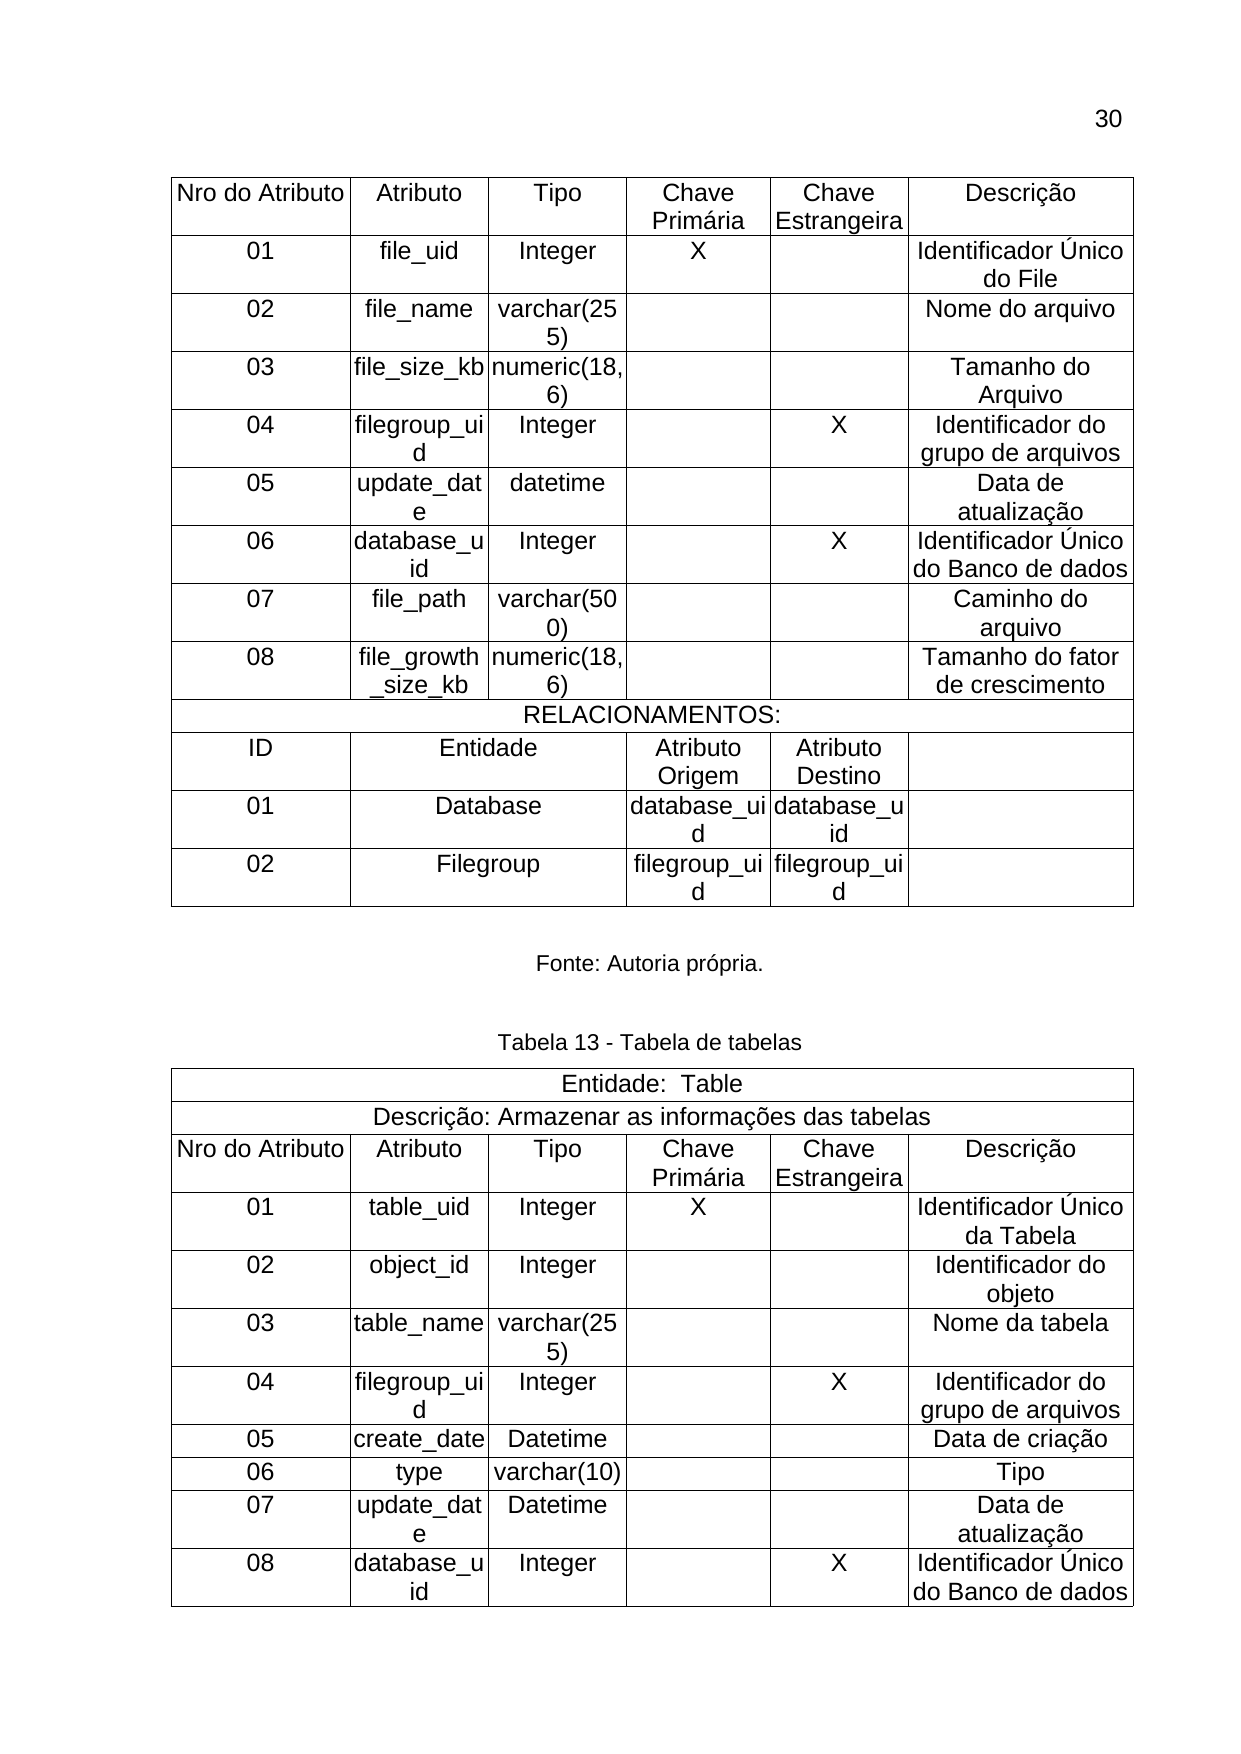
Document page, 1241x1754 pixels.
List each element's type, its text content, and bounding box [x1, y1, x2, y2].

table_cell Datetime [489, 1425, 626, 1457]
table_cell Tamanho do fator de crescimento [909, 642, 1133, 699]
table_cell [771, 1425, 908, 1457]
table_cell 04 [172, 1367, 350, 1424]
table_cell X [627, 236, 770, 293]
table_cell [771, 1251, 908, 1308]
table_cell 07 [172, 584, 350, 641]
table_cell 02 [172, 1251, 350, 1308]
table_cell Descrição [909, 178, 1133, 235]
table_cell Integer [489, 1549, 626, 1606]
table_cell [627, 410, 770, 467]
table_cell [627, 294, 770, 351]
table_cell Chave Estrangeira [771, 1135, 908, 1192]
table_cell 03 [172, 1309, 350, 1366]
table_cell [771, 352, 908, 409]
table_cell database_uid [351, 1549, 488, 1606]
table_cell [627, 526, 770, 583]
table_cell [627, 468, 770, 525]
table_cell numeric(18,6) [489, 642, 626, 699]
table_cell Atributo Destino [771, 733, 908, 790]
table_cell 04 [172, 410, 350, 467]
table_cell Identificador Único do Banco de dados [909, 1549, 1133, 1606]
table_cell [627, 1458, 770, 1489]
table_cell Database [351, 791, 626, 848]
table_cell file_name [351, 294, 488, 351]
table_cell 01 [172, 236, 350, 293]
table_cell Identificador do objeto [909, 1251, 1133, 1308]
table_cell [627, 584, 770, 641]
table_cell 05 [172, 1425, 350, 1457]
table_cell 02 [172, 294, 350, 351]
table_cell Data de atualização [909, 1491, 1133, 1548]
table_cell [909, 791, 1133, 848]
table_cell Chave Primária [627, 1135, 770, 1192]
table_cell Data de criação [909, 1425, 1133, 1457]
table_cell [627, 1491, 770, 1548]
table_cell database_uid [771, 791, 908, 848]
table_cell [627, 1309, 770, 1366]
table_cell X [771, 526, 908, 583]
table_cell Descrição: Armazenar as informações das tabelas [172, 1102, 1133, 1134]
table_cell table_name [351, 1309, 488, 1366]
table_cell filegroup_uid [351, 410, 488, 467]
table_cell Identificador do grupo de arquivos [909, 410, 1133, 467]
table_cell Caminho do arquivo [909, 584, 1133, 641]
table_cell 06 [172, 1458, 350, 1489]
table_cell 08 [172, 642, 350, 699]
table_header Entidade: Table [172, 1069, 1133, 1101]
table_cell Tipo [489, 178, 626, 235]
table_cell Entidade [351, 733, 626, 790]
table_cell Identificador Único do File [909, 236, 1133, 293]
table_cell X [771, 1367, 908, 1424]
table_cell update_date [351, 468, 488, 525]
table_cell table_uid [351, 1193, 488, 1250]
table_cell 05 [172, 468, 350, 525]
table_cell RELACIONAMENTOS: [172, 700, 1133, 732]
table_cell Integer [489, 1367, 626, 1424]
table_cell database_uid [351, 526, 488, 583]
table_cell Tamanho do Arquivo [909, 352, 1133, 409]
table_cell object_id [351, 1251, 488, 1308]
table_cell file_uid [351, 236, 488, 293]
table_cell [771, 1309, 908, 1366]
table_cell file_growth_size_kb [351, 642, 488, 699]
table_cell ID [172, 733, 350, 790]
table_cell Identificador Único do Banco de dados [909, 526, 1133, 583]
table_cell Nro do Atributo [172, 178, 350, 235]
table_cell Nome da tabela [909, 1309, 1133, 1366]
table_cell 08 [172, 1549, 350, 1606]
table_cell database_uid [627, 791, 770, 848]
table_cell Integer [489, 526, 626, 583]
table_cell X [771, 1549, 908, 1606]
table_cell Nome do arquivo [909, 294, 1133, 351]
table_cell filegroup_uid [351, 1367, 488, 1424]
table_cell Nro do Atributo [172, 1135, 350, 1192]
table_cell X [771, 410, 908, 467]
table_cell Atributo [351, 1135, 488, 1192]
table_cell [771, 236, 908, 293]
table_cell [627, 1549, 770, 1606]
table_cell create_date [351, 1425, 488, 1457]
table_cell [627, 1251, 770, 1308]
table_cell [771, 468, 908, 525]
table_cell varchar(255) [489, 1309, 626, 1366]
text Fonte: Autoria própria. [177, 950, 1122, 976]
table_cell [627, 352, 770, 409]
table_cell Atributo [351, 178, 488, 235]
table_cell 03 [172, 352, 350, 409]
table_cell [627, 1367, 770, 1424]
table_cell Tipo [489, 1135, 626, 1192]
table_cell Integer [489, 1193, 626, 1250]
table_cell [771, 1193, 908, 1250]
table_cell Chave Estrangeira [771, 178, 908, 235]
table_cell type [351, 1458, 488, 1489]
table_cell [771, 642, 908, 699]
table_cell Tipo [909, 1458, 1133, 1489]
table_cell update_date [351, 1491, 488, 1548]
table_cell numeric(18,6) [489, 352, 626, 409]
table_cell varchar(10) [489, 1458, 626, 1489]
table_cell Data de atualização [909, 468, 1133, 525]
table_cell Chave Primária [627, 178, 770, 235]
table_cell filegroup_uid [627, 849, 770, 906]
table_cell file_path [351, 584, 488, 641]
table_cell datetime [489, 468, 626, 525]
table_cell Integer [489, 236, 626, 293]
table_cell Filegroup [351, 849, 626, 906]
table_cell [771, 294, 908, 351]
table_cell [909, 849, 1133, 906]
table_cell Datetime [489, 1491, 626, 1548]
table_cell varchar(255) [489, 294, 626, 351]
table_cell [771, 584, 908, 641]
table_cell [627, 642, 770, 699]
table_cell [627, 1425, 770, 1457]
table_cell 01 [172, 1193, 350, 1250]
table_cell [909, 733, 1133, 790]
table_cell Identificador do grupo de arquivos [909, 1367, 1133, 1424]
table_cell 06 [172, 526, 350, 583]
table_cell [771, 1458, 908, 1489]
table_cell [771, 1491, 908, 1548]
table_cell varchar(500) [489, 584, 626, 641]
table_cell Descrição [909, 1135, 1133, 1192]
table_cell X [627, 1193, 770, 1250]
table_cell Integer [489, 410, 626, 467]
text Tabela 13 - Tabela de tabelas [177, 1029, 1122, 1055]
table_cell 07 [172, 1491, 350, 1548]
table_cell 01 [172, 791, 350, 848]
table_cell file_size_kb [351, 352, 488, 409]
table_cell 02 [172, 849, 350, 906]
table_cell Atributo Origem [627, 733, 770, 790]
table_cell Identificador Único da Tabela [909, 1193, 1133, 1250]
table_cell filegroup_uid [771, 849, 908, 906]
table_cell Integer [489, 1251, 626, 1308]
